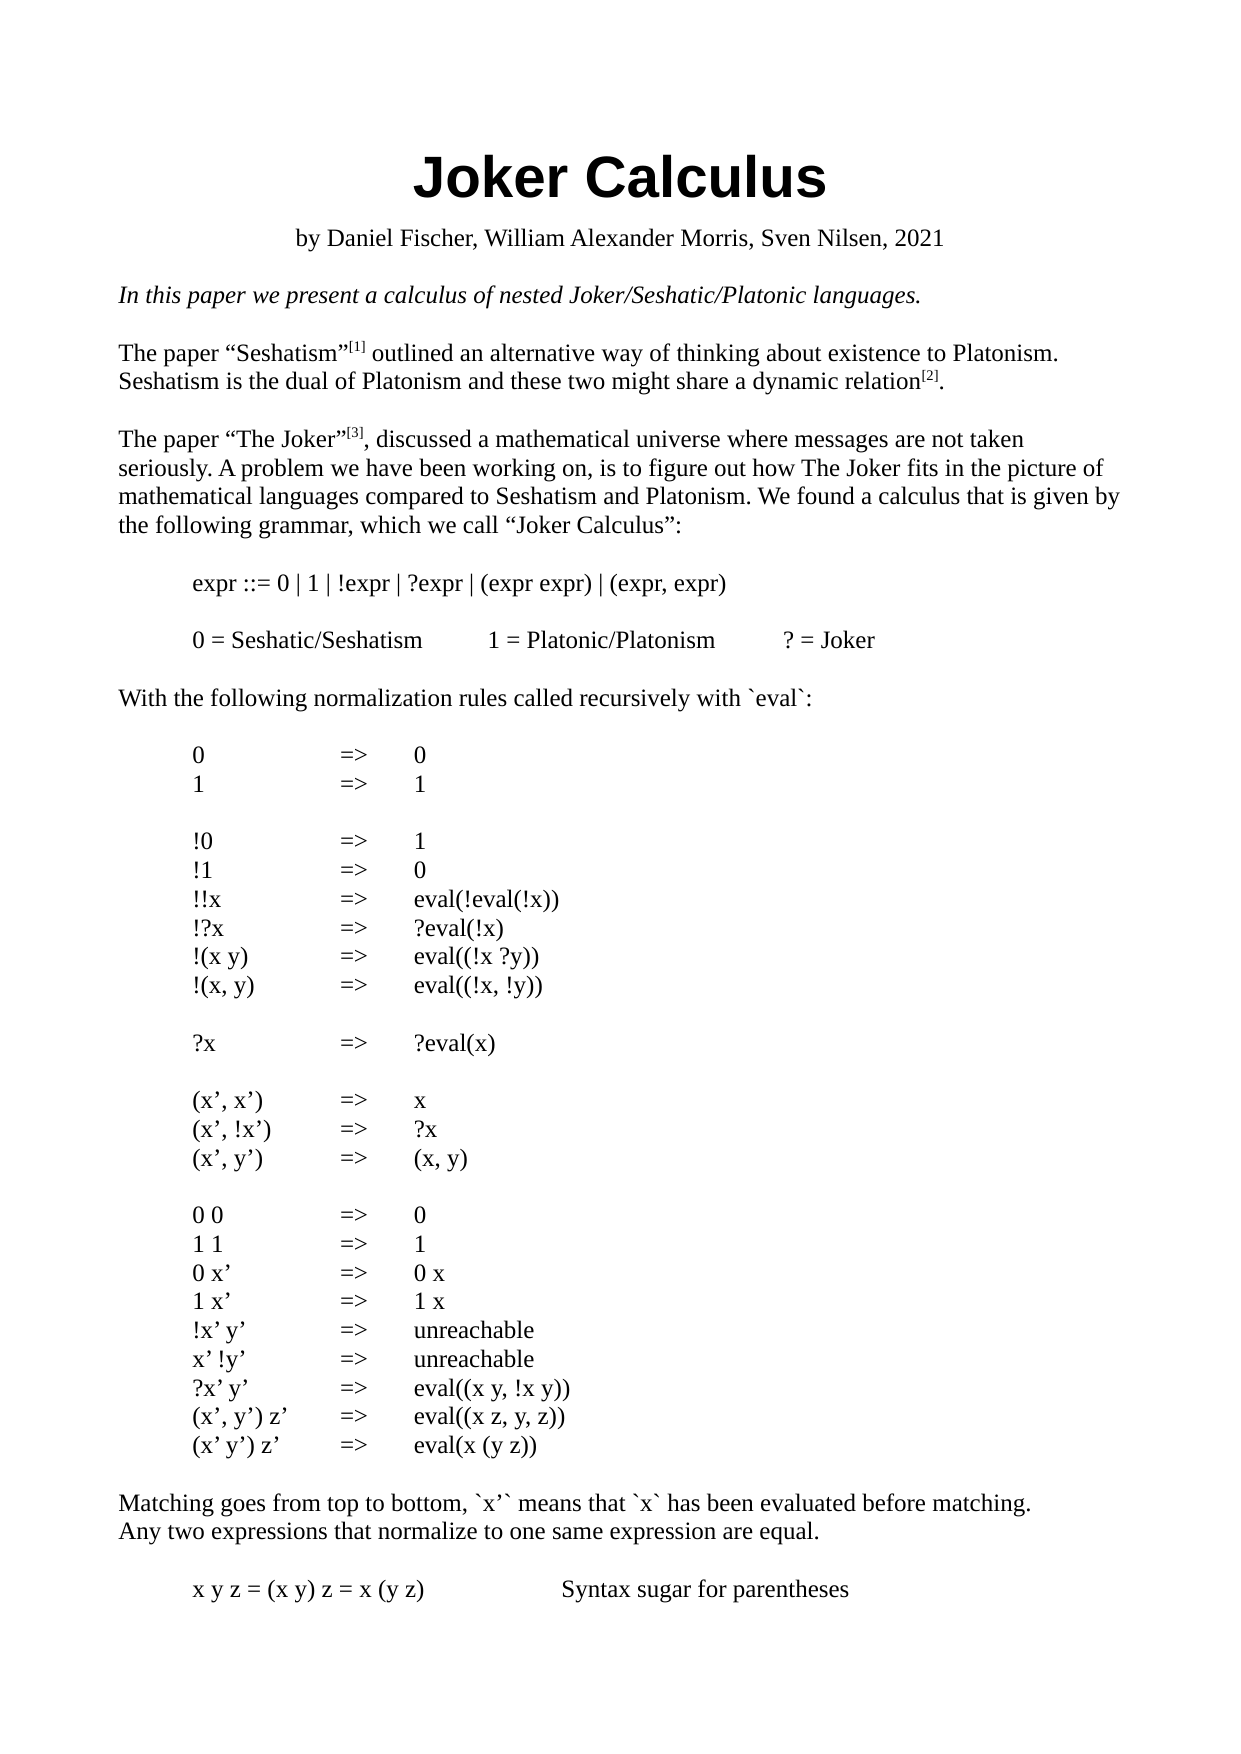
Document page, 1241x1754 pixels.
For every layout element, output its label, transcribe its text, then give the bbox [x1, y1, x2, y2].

text Any two expressions that normalize to one same expression are equal. [118, 1516, 1122, 1545]
text In this paper we present a calculus of nested Joker/Seshatic/Platonic languages. [118, 280, 1122, 309]
text !(x, y) => eval((!x, !y)) [118, 970, 1122, 999]
text x y z = (x y) z = x (y z) Syntax sugar for parentheses [118, 1574, 1122, 1603]
text The paper “The Joker”[3], discussed a mathematical universe where messages are not taken seriously. A problem we have been working on, is to figure out how The Joker fits in the picture of mathematical languages compared to Seshatism and Platonism. We found a calculus that is given by the following grammar, which we call “Joker Calculus”: [118, 424, 1122, 539]
text With the following normalization rules called recursively with `eval`: [118, 683, 1122, 711]
text expr ::= 0 | 1 | !expr | ?expr | (expr expr) | (expr, expr) [118, 568, 1122, 596]
text !!x => eval(!eval(!x)) [118, 884, 1122, 913]
text !1 => 0 [118, 855, 1122, 884]
text 1 1 => 1 [118, 1229, 1122, 1258]
text (x’ y’) z’ => eval(x (y z)) [118, 1430, 1122, 1459]
text 0 x’ => 0 x [118, 1258, 1122, 1286]
text x’ !y’ => unreachable [118, 1344, 1122, 1373]
text by Daniel Fischer, William Alexander Morris, Sven Nilsen, 2021 [118, 223, 1122, 251]
text 1 x’ => 1 x [118, 1286, 1122, 1315]
text 0 0 => 0 [118, 1200, 1122, 1229]
text (x’, x’) => x [118, 1085, 1122, 1114]
text 0 = Seshatic/Seshatism 1 = Platonic/Platonism ? = Joker [118, 625, 1122, 654]
text 0 => 0 [118, 740, 1122, 769]
text (x’, !x’) => ?x [118, 1114, 1122, 1143]
text The paper “Seshatism”[1] outlined an alternative way of thinking about existence to Platonism. [118, 338, 1122, 366]
text !x’ y’ => unreachable [118, 1315, 1122, 1344]
text !0 => 1 [118, 826, 1122, 855]
text 1 => 1 [118, 769, 1122, 798]
text Matching goes from top to bottom, `x’` means that `x` has been evaluated before matching. [118, 1488, 1122, 1516]
title Joker Calculus [118, 143, 1122, 210]
text (x’, y’) z’ => eval((x z, y, z)) [118, 1401, 1122, 1430]
text ?x => ?eval(x) [118, 1028, 1122, 1056]
text ?x’ y’ => eval((x y, !x y)) [118, 1373, 1122, 1401]
text !(x y) => eval((!x ?y)) [118, 941, 1122, 970]
text (x’, y’) => (x, y) [118, 1143, 1122, 1171]
text Seshatism is the dual of Platonism and these two might share a dynamic relation[2]. [118, 366, 1122, 395]
text !?x => ?eval(!x) [118, 913, 1122, 941]
